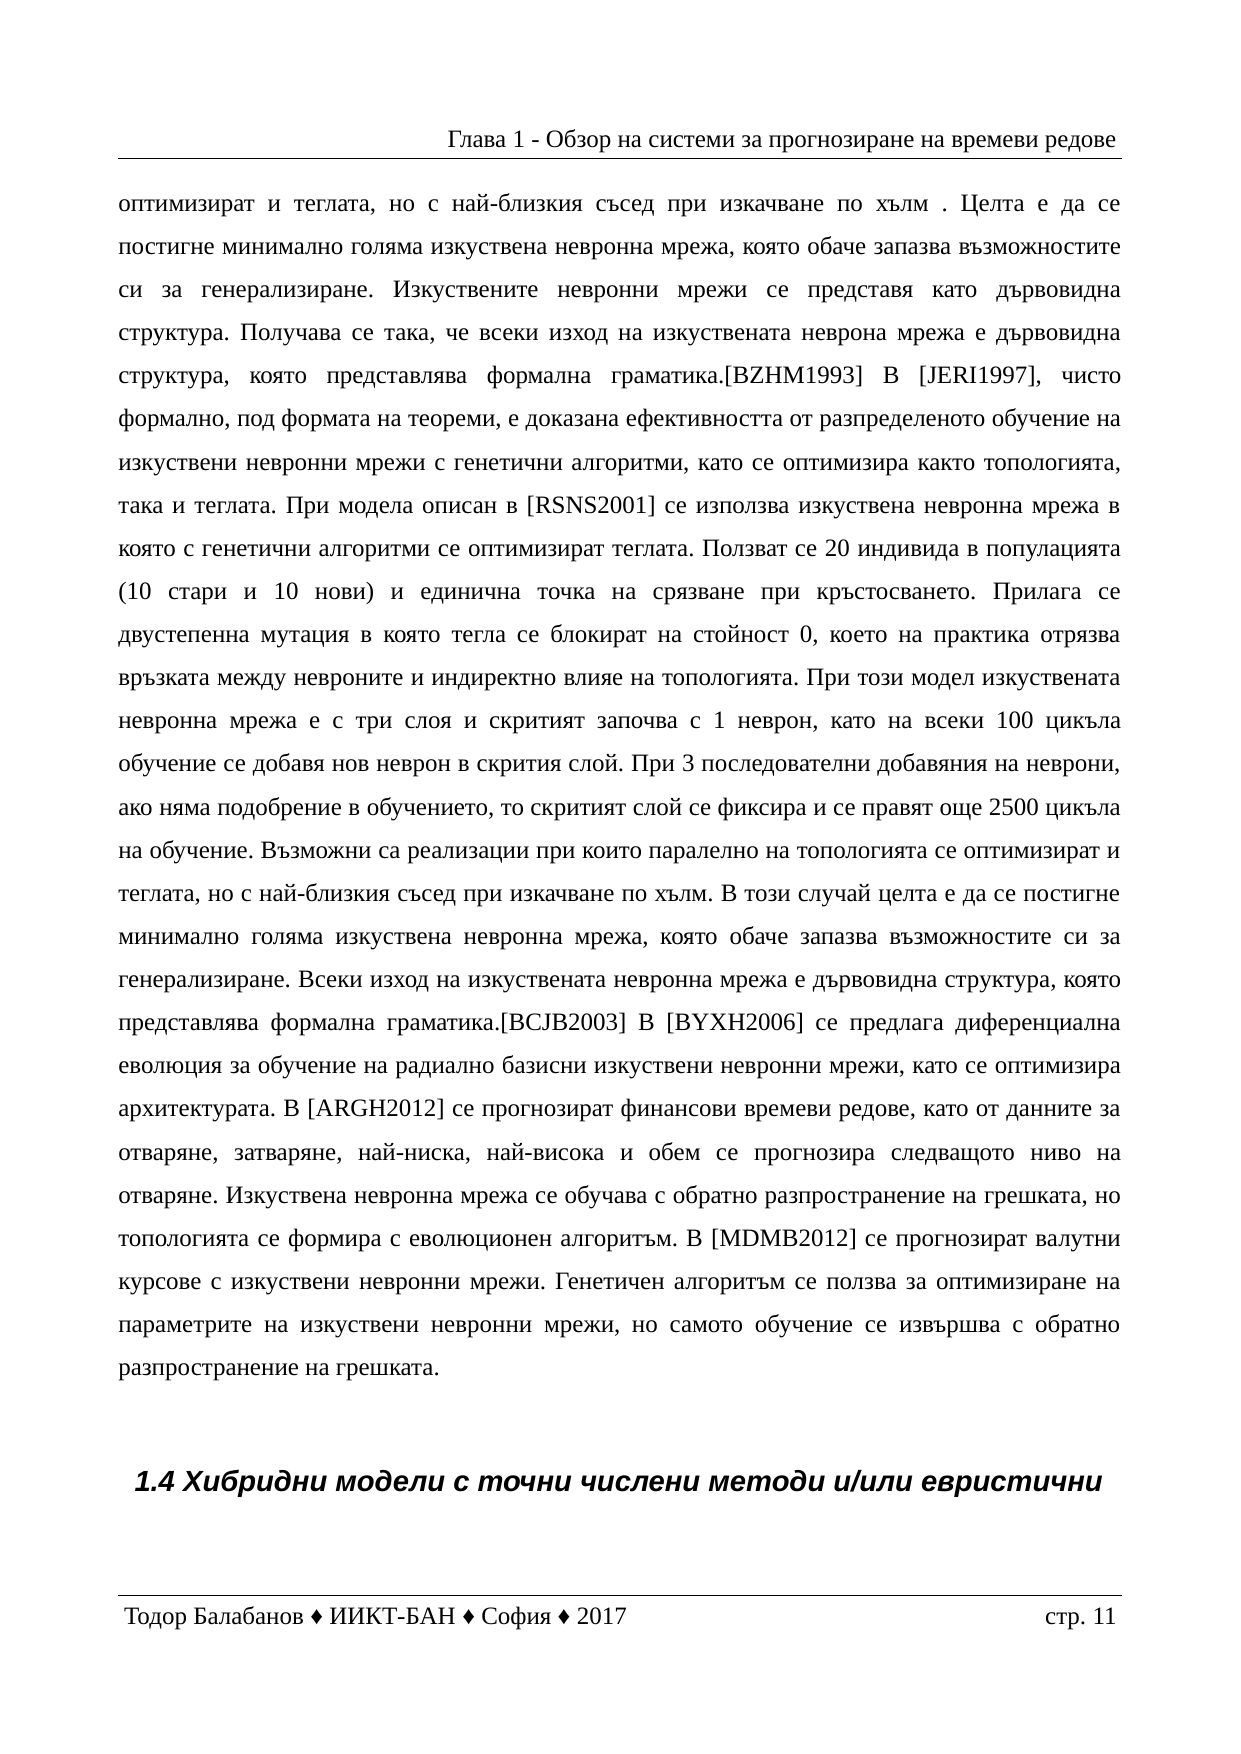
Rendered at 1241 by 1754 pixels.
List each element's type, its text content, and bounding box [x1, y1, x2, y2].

text оптимизират и теглата, но с най-близкия съсед при изкачване по хълм . Целта е да се постигне минимално голяма изкуствена невронна мрежа, която обаче запазва възможностите си за генерализиране. Изкуствените невронни мрежи се представя като дървовидна структура. Получава се така, че всеки изход на изкуствената неврона мрежа е дървовидна структура, която представлява формална граматика.[BZHM1993] В [JERI1997], чисто формално, под формата на теореми, е доказана ефективността от разпределеното обучение на изкуствени невронни мрежи с генетични алгоритми, като се оптимизира както топологията, така и теглата. При модела описан в [RSNS2001] се използва изкуствена невронна мрежа в която с генетични алгоритми се оптимизират теглата. Ползват се 20 индивида в популацията (10 стари и 10 нови) и единична точка на срязване при кръстосването. Прилага се двустепенна мутация в която тегла се блокират на стойност 0, което на практика отрязва връзката между невроните и индиректно влияе на топологията. При този модел изкуствената невронна мрежа е с три слоя и скритият започва с 1 неврон, като на всеки 100 цикъла обучение се добавя нов неврон в скрития слой. При 3 последователни добавяния на неврони, ако няма подобрение в обучението, то скритият слой се фиксира и се правят още 2500 цикъла на обучение. Възможни са реализации при които паралелно на топологията се оптимизират и теглата, но с най-близкия съсед при изкачване по хълм. В този случай целта е да се постигне минимално голяма изкуствена невронна мрежа, която обаче запазва възможностите си за генерализиране. Всеки изход на изкуствената невронна мрежа е дървовидна структура, която представлява формална граматика.[BCJB2003] В [BYXH2006] се предлага диференциална еволюция за обучение на радиално базисни изкуствени невронни мрежи, като се оптимизира архитектурата. В [ARGH2012] се прогнозират финансови времеви редове, като от данните за отваряне, затваряне, най-ниска, най-висока и обем се прогнозира следващото ниво на отваряне. Изкуствена невронна мрежа се обучава с обратно разпространение на грешката, но топологията се формира с еволюционен алгоритъм. В [MDMB2012] се прогнозират валутни курсове с изкуствени невронни мрежи. Генетичен алгоритъм се ползва за оптимизиране на параметрите на изкуствени невронни мрежи, но самото обучение се извършва с обратно разпространение на грешката. [118, 188, 1122, 1381]
subtitle 1.4 Хибридни модели с точни числени методи и/или евристични [118, 1463, 1122, 1497]
